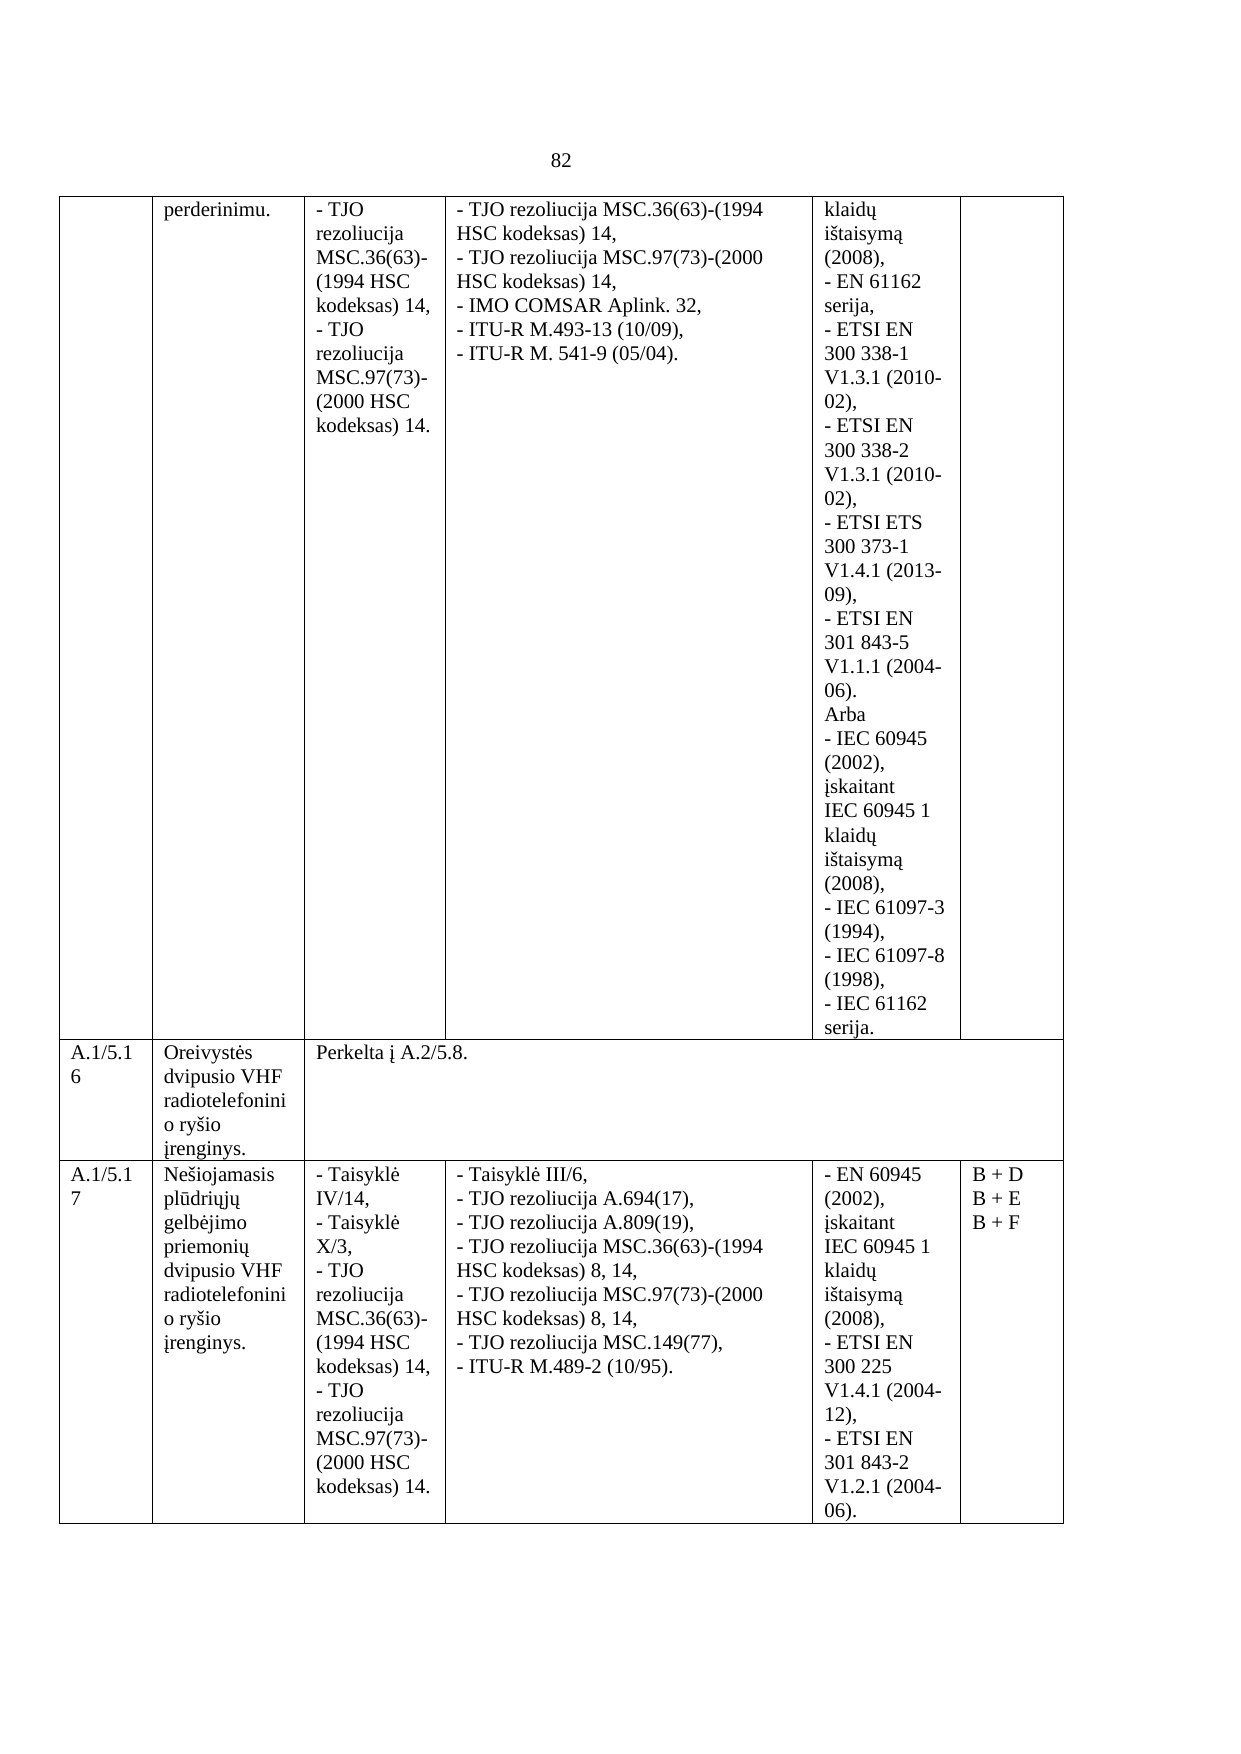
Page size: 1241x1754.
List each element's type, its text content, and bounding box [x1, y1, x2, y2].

table_cell - TJO rezoliucija MSC.36(63)-(1994 HSC kodeksas) 14, - TJO rezoliucija MSC.97(73)-(2000 HSC kodeksas) 14. [305, 197, 445, 1039]
table_cell [60, 197, 152, 1039]
table_cell klaidų ištaisymą (2008), - EN 61162 serija, - ETSI EN 300 338-1 V1.3.1 (2010-02), - ETSI EN 300 338-2 V1.3.1 (2010-02), - ETSI ETS 300 373-1 V1.4.1 (2013-09), - ETSI EN 301 843-5 V1.1.1 (2004-06). Arba - IEC 60945 (2002), įskaitant IEC 60945 1 klaidų ištaisymą (2008), - IEC 61097-3 (1994), - IEC 61097-8 (1998), - IEC 61162 serija. [813, 197, 960, 1039]
table_cell [961, 197, 1063, 1039]
table_cell Nešiojamasis plūdriųjų gelbėjimo priemonių dvipusio VHF radiotelefoninio ryšio įrenginys. [153, 1161, 304, 1522]
table_cell B + D B + E B + F [961, 1161, 1063, 1522]
table_cell - Taisyklė III/6, - TJO rezoliucija A.694(17), - TJO rezoliucija A.809(19), - TJO rezoliucija MSC.36(63)-(1994 HSC kodeksas) 8, 14, - TJO rezoliucija MSC.97(73)-(2000 HSC kodeksas) 8, 14, - TJO rezoliucija MSC.149(77), - ITU-R M.489-2 (10/95). [446, 1161, 812, 1522]
table_cell - EN 60945 (2002), įskaitant IEC 60945 1 klaidų ištaisymą (2008), - ETSI EN 300 225 V1.4.1 (2004-12), - ETSI EN 301 843-2 V1.2.1 (2004-06). [813, 1161, 960, 1522]
table_cell - Taisyklė IV/14, - Taisyklė X/3, - TJO rezoliucija MSC.36(63)-(1994 HSC kodeksas) 14, - TJO rezoliucija MSC.97(73)-(2000 HSC kodeksas) 14. [305, 1161, 445, 1522]
table_cell A.1/5.16 [60, 1040, 152, 1160]
table_cell perderinimu. [153, 197, 304, 1039]
table_cell - TJO rezoliucija MSC.36(63)-(1994 HSC kodeksas) 14, - TJO rezoliucija MSC.97(73)-(2000 HSC kodeksas) 14, - IMO COMSAR Aplink. 32, - ITU-R M.493-13 (10/09), - ITU-R M. 541-9 (05/04). [446, 197, 812, 1039]
table_cell Perkelta į A.2/5.8. [305, 1040, 1063, 1160]
table_cell Oreivystės dvipusio VHF radiotelefoninio ryšio įrenginys. [153, 1040, 304, 1160]
table_cell A.1/5.17 [60, 1161, 152, 1522]
